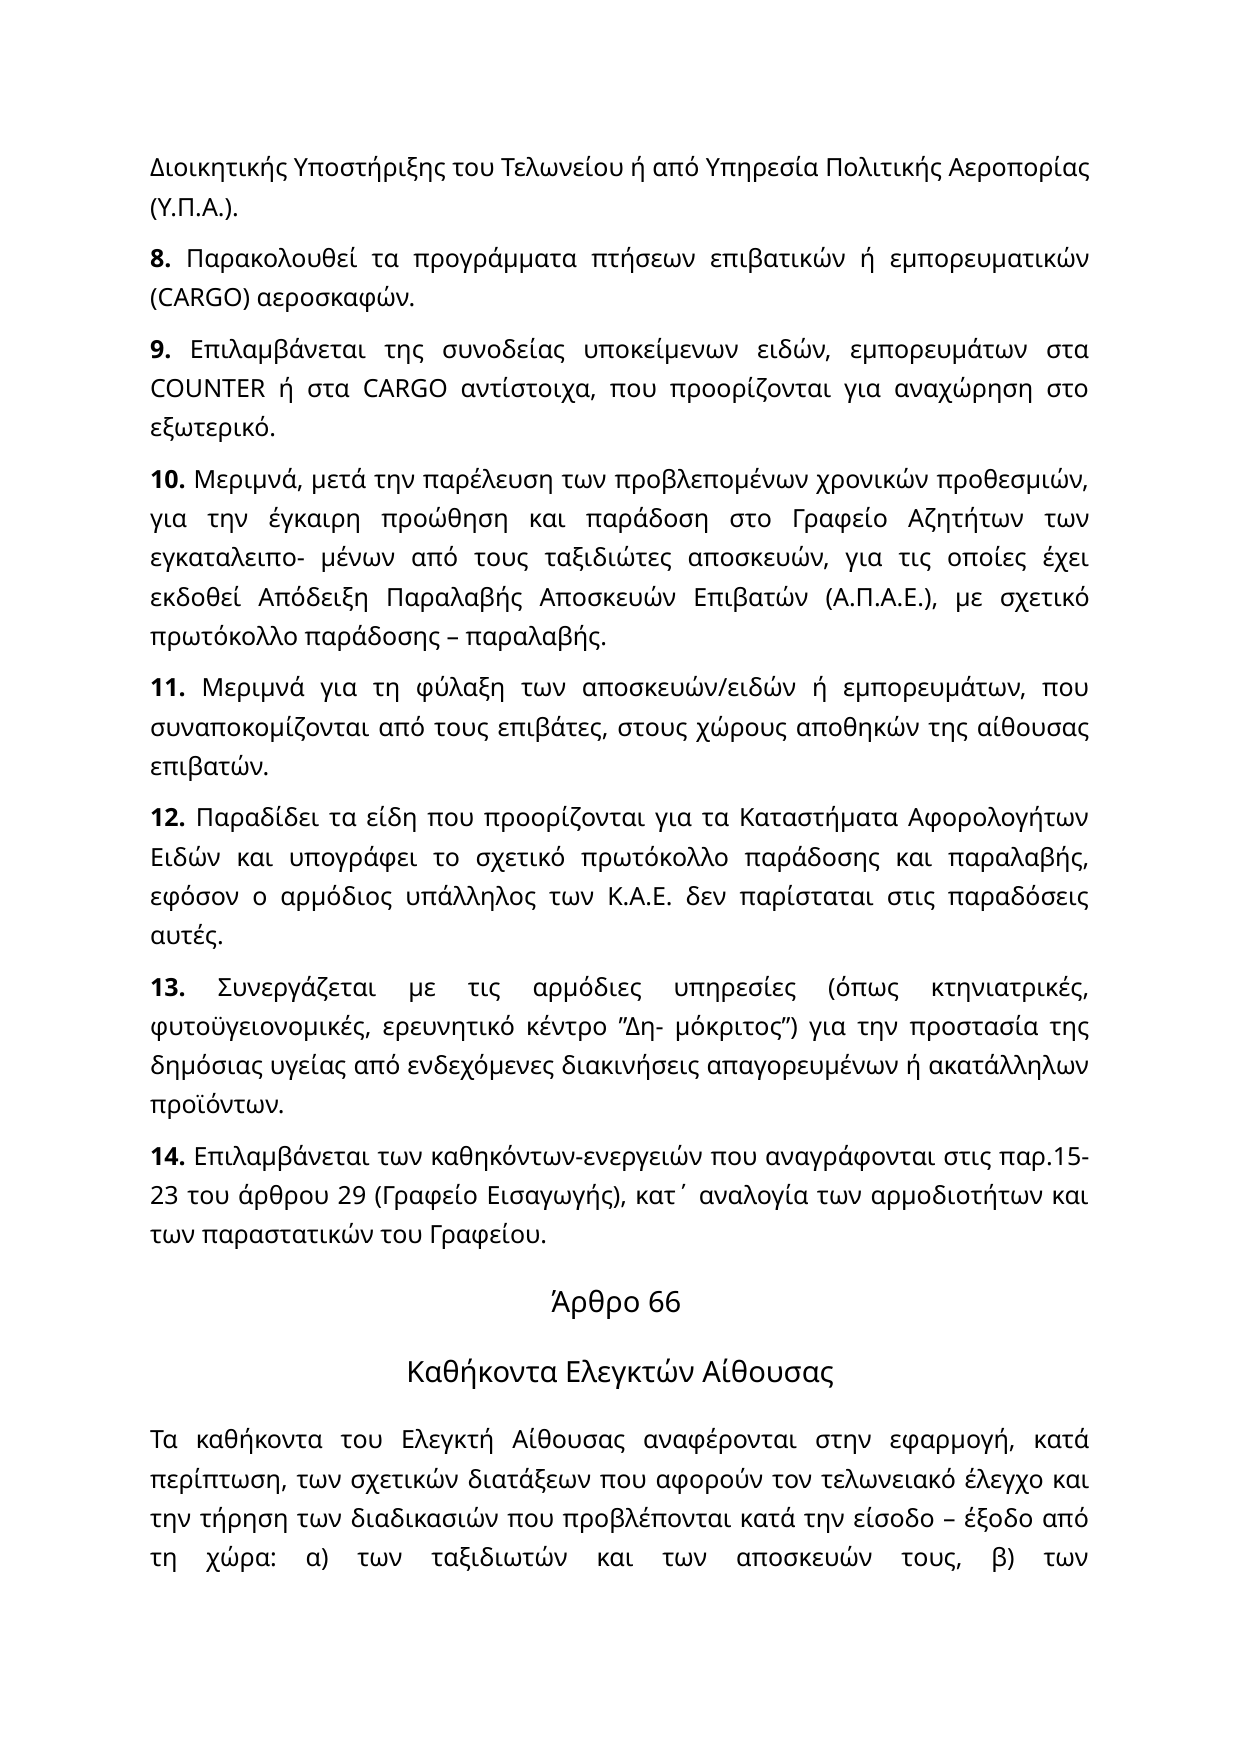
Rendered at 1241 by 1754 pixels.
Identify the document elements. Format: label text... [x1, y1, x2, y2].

text 8. Παρακολουθεί τα προγράμματα πτήσεων επιβατικών ή εμπορευματικών (CARGO) αεροσκαφών. [150, 241, 1090, 314]
text 14. Επιλαμβάνεται των καθηκόντων-ενεργειών που αναγράφονται στις παρ.15-23 του άρθρου 29 (Γραφείο Εισαγωγής), κατ΄ αναλογία των αρμοδιοτήτων και των παραστατικών του Γραφείου. [150, 1138, 1090, 1251]
text 10. Μεριμνά, μετά την παρέλευση των προβλεπομένων χρονικών προθεσμιών, για την έγκαιρη προώθηση και παράδοση στο Γραφείο Αζητήτων των εγκαταλειπο- μένων από τους ταξιδιώτες αποσκευών, για τις οποίες έχει εκδοθεί Απόδειξη Παραλαβής Αποσκευών Επιβατών (Α.Π.Α.Ε.), με σχετικό πρωτόκολλο παράδοσης – παραλαβής. [150, 462, 1090, 652]
text Τα καθήκοντα του Ελεγκτή Αίθουσας αναφέρονται στην εφαρμογή, κατά περίπτωση, των σχετικών διατάξεων που αφορούν τον τελωνειακό έλεγχο και την τήρηση των διαδικασιών που προβλέπονται κατά την είσοδο – έξοδο από τη χώρα: α) των ταξιδιωτών και των αποσκευών τους, β) των [150, 1422, 1090, 1574]
subtitle Άρθρο 66 [150, 1281, 1090, 1321]
text 13. Συνεργάζεται με τις αρμόδιες υπηρεσίες (όπως κτηνιατρικές, φυτοϋγειονομικές, ερευνητικό κέντρο ’’Δη- μόκριτος’’) για την προστασία της δημόσιας υγείας από ενδεχόμενες διακινήσεις απαγορευμένων ή ακατάλληλων προϊόντων. [150, 969, 1090, 1121]
text 11. Μεριμνά για τη φύλαξη των αποσκευών/ειδών ή εμπορευμάτων, που συναποκομίζονται από τους επιβάτες, στους χώρους αποθηκών της αίθουσας επιβατών. [150, 670, 1090, 782]
text 12. Παραδίδει τα είδη που προορίζονται για τα Καταστήματα Αφορολογήτων Ειδών και υπογράφει το σχετικό πρωτόκολλο παράδοσης και παραλαβής, εφόσον ο αρμόδιος υπάλληλος των Κ.Α.Ε. δεν παρίσταται στις παραδόσεις αυτές. [150, 800, 1090, 952]
subtitle Καθήκοντα Ελεγκτών Αίθουσας [150, 1351, 1090, 1391]
text 9. Επιλαμβάνεται της συνοδείας υποκείμενων ειδών, εμπορευμάτων στα COUNTER ή στα CARGO αντίστοιχα, που προορίζονται για αναχώρηση στο εξωτερικό. [150, 332, 1090, 444]
text Διοικητικής Υποστήριξης του Τελωνείου ή από Υπηρεσία Πολιτικής Αεροπορίας (Υ.Π.Α.). [150, 150, 1090, 223]
